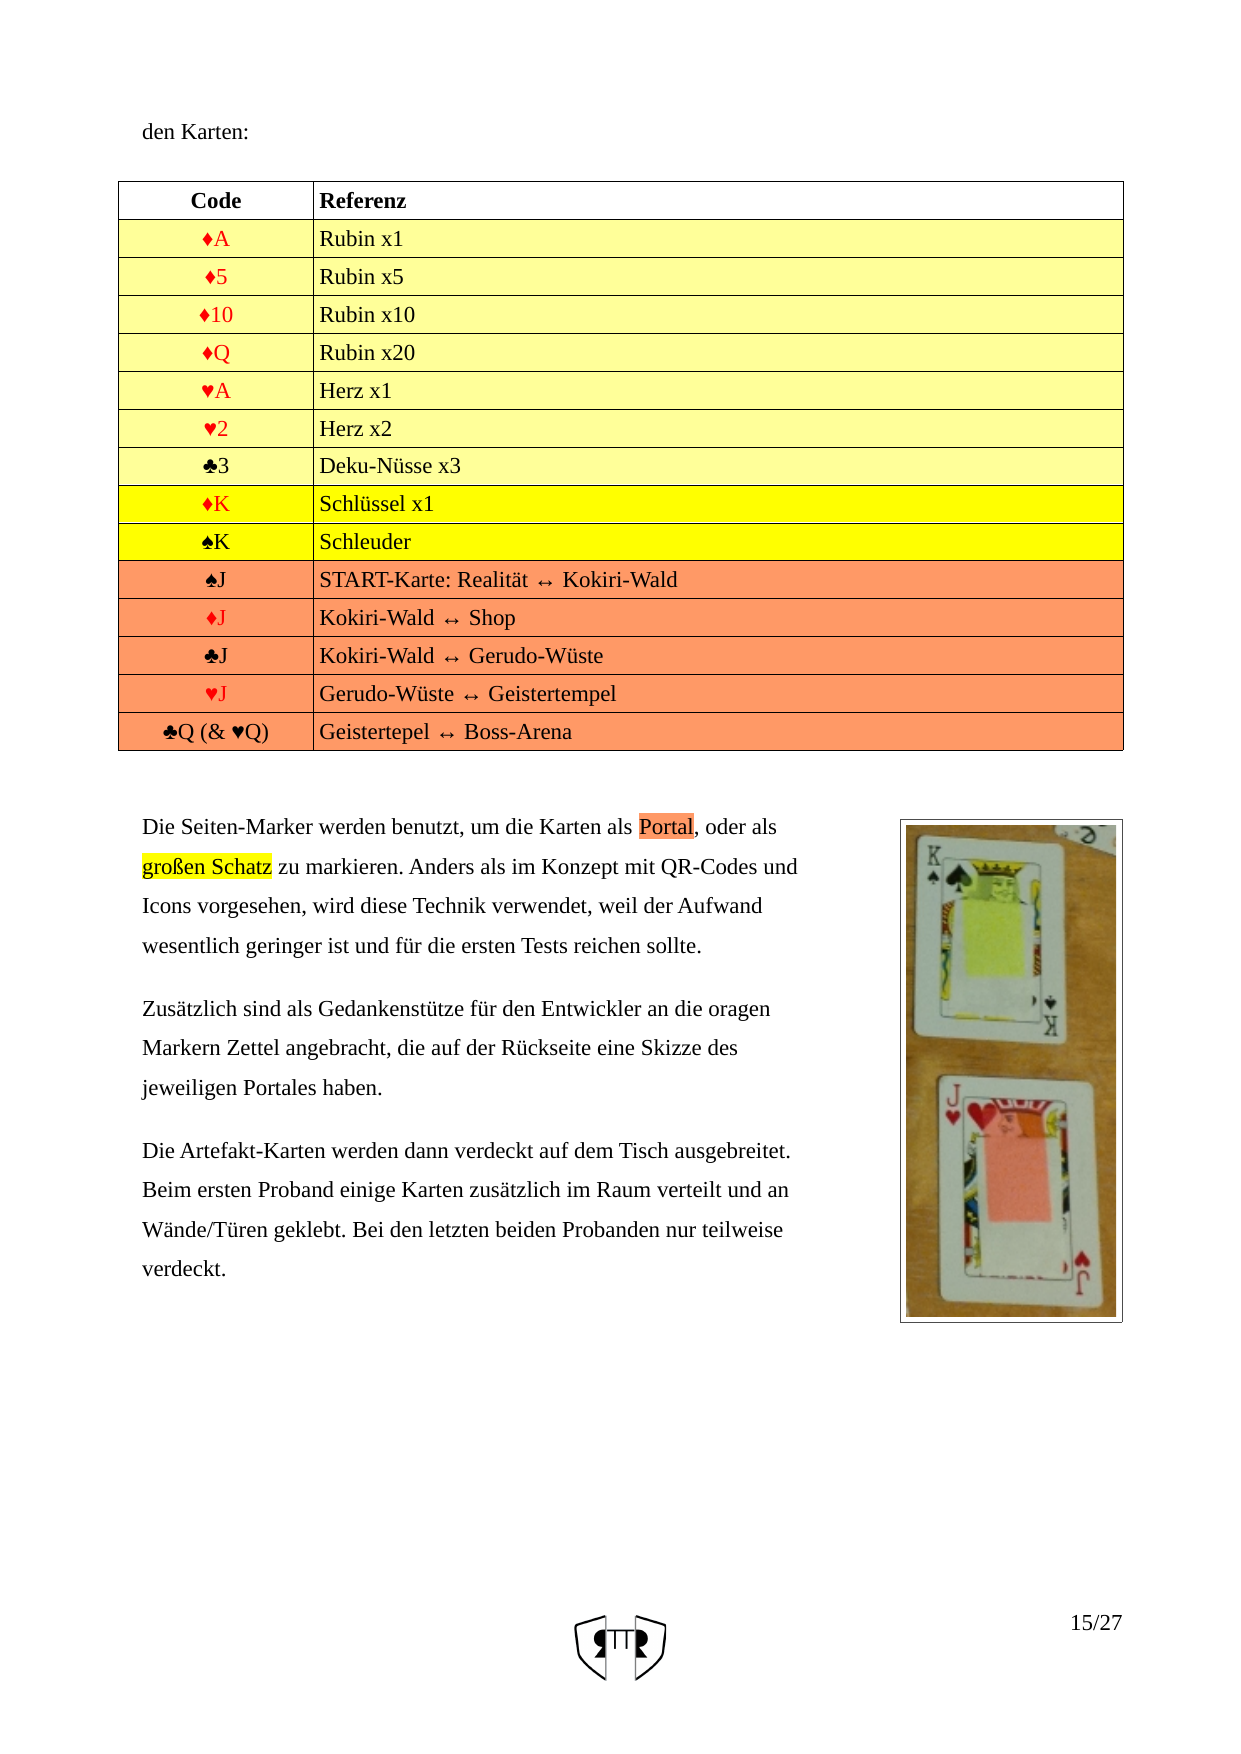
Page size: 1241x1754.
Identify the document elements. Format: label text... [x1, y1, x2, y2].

table_cell Kokiri-Wald ↔ Gerudo-Wüste [314, 637, 1123, 674]
picture [574, 1615, 667, 1681]
text Zusätzlich sind als Gedankenstütze für den Entwickler an die oragen Markern Zettel angebracht, die auf der Rückseite eine Skizze des jeweiligen Portales haben. [142, 995, 833, 1100]
table_cell ♦A [119, 220, 313, 257]
table_cell Gerudo-Wüste ↔ Geistertempel [314, 675, 1123, 712]
table_cell ♥J [119, 675, 313, 712]
text Die Seiten-Marker werden benutzt, um die Karten als Portal, oder als großen Schatz zu markieren. Anders als im Konzept mit QR-Codes und Icons vorgesehen, wird diese Technik verwendet, weil der Aufwand wesentlich geringer ist und für die ersten Tests reichen sollte. [142, 813, 833, 958]
table_cell Schleuder [314, 524, 1123, 560]
table_cell ♥A [119, 372, 313, 409]
table_cell Herz x1 [314, 372, 1123, 409]
table_cell Geistertepel ↔ Boss-Arena [314, 713, 1123, 750]
table_header Code [119, 182, 313, 219]
text den Karten: [142, 118, 1122, 144]
table_cell Rubin x5 [314, 258, 1123, 295]
table_cell ♦J [119, 599, 313, 636]
table_cell ♣Q (& ♥Q) [119, 713, 313, 750]
text Die Artefakt-Karten werden dann verdeckt auf dem Tisch ausgebreitet. Beim ersten Proband einige Karten zusätzlich im Raum verteilt und an Wände/Türen geklebt. Bei den letzten beiden Probanden nur teilweise verdeckt. [142, 1137, 833, 1282]
table_cell ♣J [119, 637, 313, 674]
table_cell Kokiri-Wald ↔ Shop [314, 599, 1123, 636]
table_cell ♦K [119, 486, 313, 522]
text [901, 820, 1122, 1322]
table_cell Rubin x10 [314, 296, 1123, 333]
table_cell START-Karte: Realität ↔ Kokiri-Wald [314, 561, 1123, 598]
table_header Referenz [314, 182, 1123, 219]
table_cell Herz x2 [314, 410, 1123, 447]
table_cell ♠J [119, 561, 313, 598]
table_cell ♥2 [119, 410, 313, 447]
table_cell ♣3 [119, 448, 313, 484]
table_cell Deku-Nüsse x3 [314, 448, 1123, 484]
picture [906, 825, 1117, 1317]
table_cell Schlüssel x1 [314, 486, 1123, 522]
table_cell ♦5 [119, 258, 313, 295]
table_cell ♦10 [119, 296, 313, 333]
table_cell ♦Q [119, 334, 313, 371]
table_cell Rubin x20 [314, 334, 1123, 371]
table_cell Rubin x1 [314, 220, 1123, 257]
table_cell ♠K [119, 524, 313, 560]
